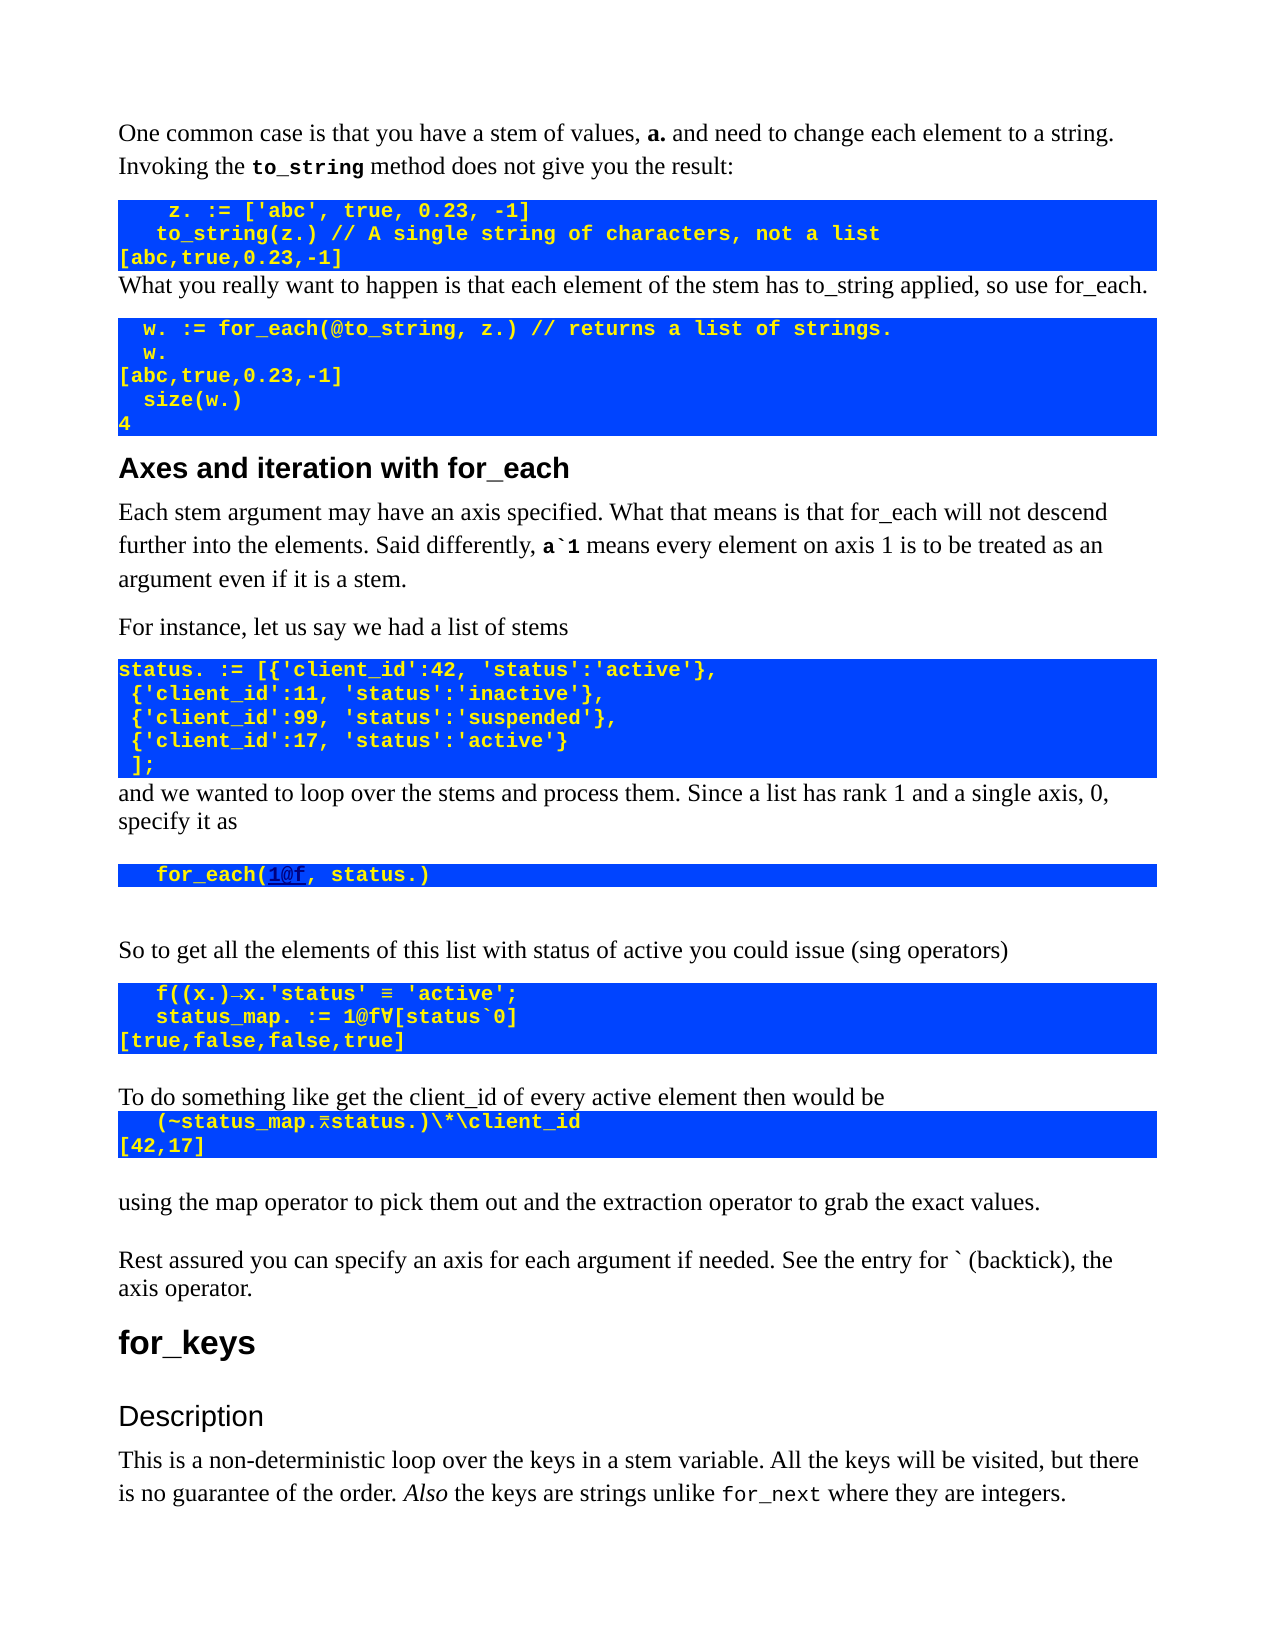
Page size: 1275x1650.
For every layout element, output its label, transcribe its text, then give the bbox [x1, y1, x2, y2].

text size(w.) [118, 389, 1157, 413]
subtitle Description [118, 1399, 1157, 1433]
text f((x.)→x.'status' ≡ 'active'; [118, 983, 1157, 1006]
text using the map operator to pick them out and the extraction operator to grab the exact values. [118, 1187, 1157, 1245]
text So to get all the elements of this list with status of active you could issue (sing operators) [118, 935, 1157, 964]
text status. := [{'client_id':42, 'status':'active'}, {'client_id':11, 'status':'inactive'}, {'client_id':99, 'status':'suspended'}, {'client_id':17, 'status':'active'} ]; [118, 659, 1157, 778]
text One common case is that you have a stem of values, a. and need to change each element to a string. Invoking the to_string method does not give you the result: [118, 118, 1157, 181]
text w. [118, 342, 1157, 366]
text This is a non-deterministic loop over the keys in a stem variable. All the keys will be visited, but there is no guarantee of the order. Also the keys are strings unlike for_next where they are integers. [118, 1445, 1157, 1508]
text 4 [118, 413, 1157, 436]
text [abc,true,0.23,-1] [118, 366, 1157, 389]
text to_string(z.) // A single string of characters, not a list [118, 223, 1157, 247]
text (~status_map.⌆status.)\*\client_id [42,17] [118, 1111, 1157, 1158]
text for_each(1@f, status.) [118, 864, 1157, 887]
text Rest assured you can specify an axis for each argument if needed. See the entry for ` (backtick), the axis operator. [118, 1245, 1157, 1302]
subtitle for_keys [118, 1323, 1157, 1362]
text z. := ['abc', true, 0.23, -1] [118, 200, 1157, 223]
text status_map. := 1@f∀[status`0] [true,false,false,true] [118, 1006, 1157, 1054]
subtitle Axes and iteration with for_each [118, 451, 1157, 485]
text [abc,true,0.23,-1] [118, 247, 1157, 271]
text w. := for_each(@to_string, z.) // returns a list of strings. [118, 318, 1157, 342]
text To do something like get the client_id of every active element then would be [118, 1082, 1157, 1111]
text For instance, let us say we had a list of stems [118, 612, 1157, 641]
text What you really want to happen is that each element of the stem has to_string applied, so use for_each. [118, 271, 1157, 299]
text Each stem argument may have an axis specified. What that means is that for_each will not descend further into the elements. Said differently, a`1 means every element on axis 1 is to be treated as an argument even if it is a stem. [118, 497, 1157, 593]
text and we wanted to loop over the stems and process them. Since a list has rank 1 and a single axis, 0, specify it as [118, 778, 1157, 835]
